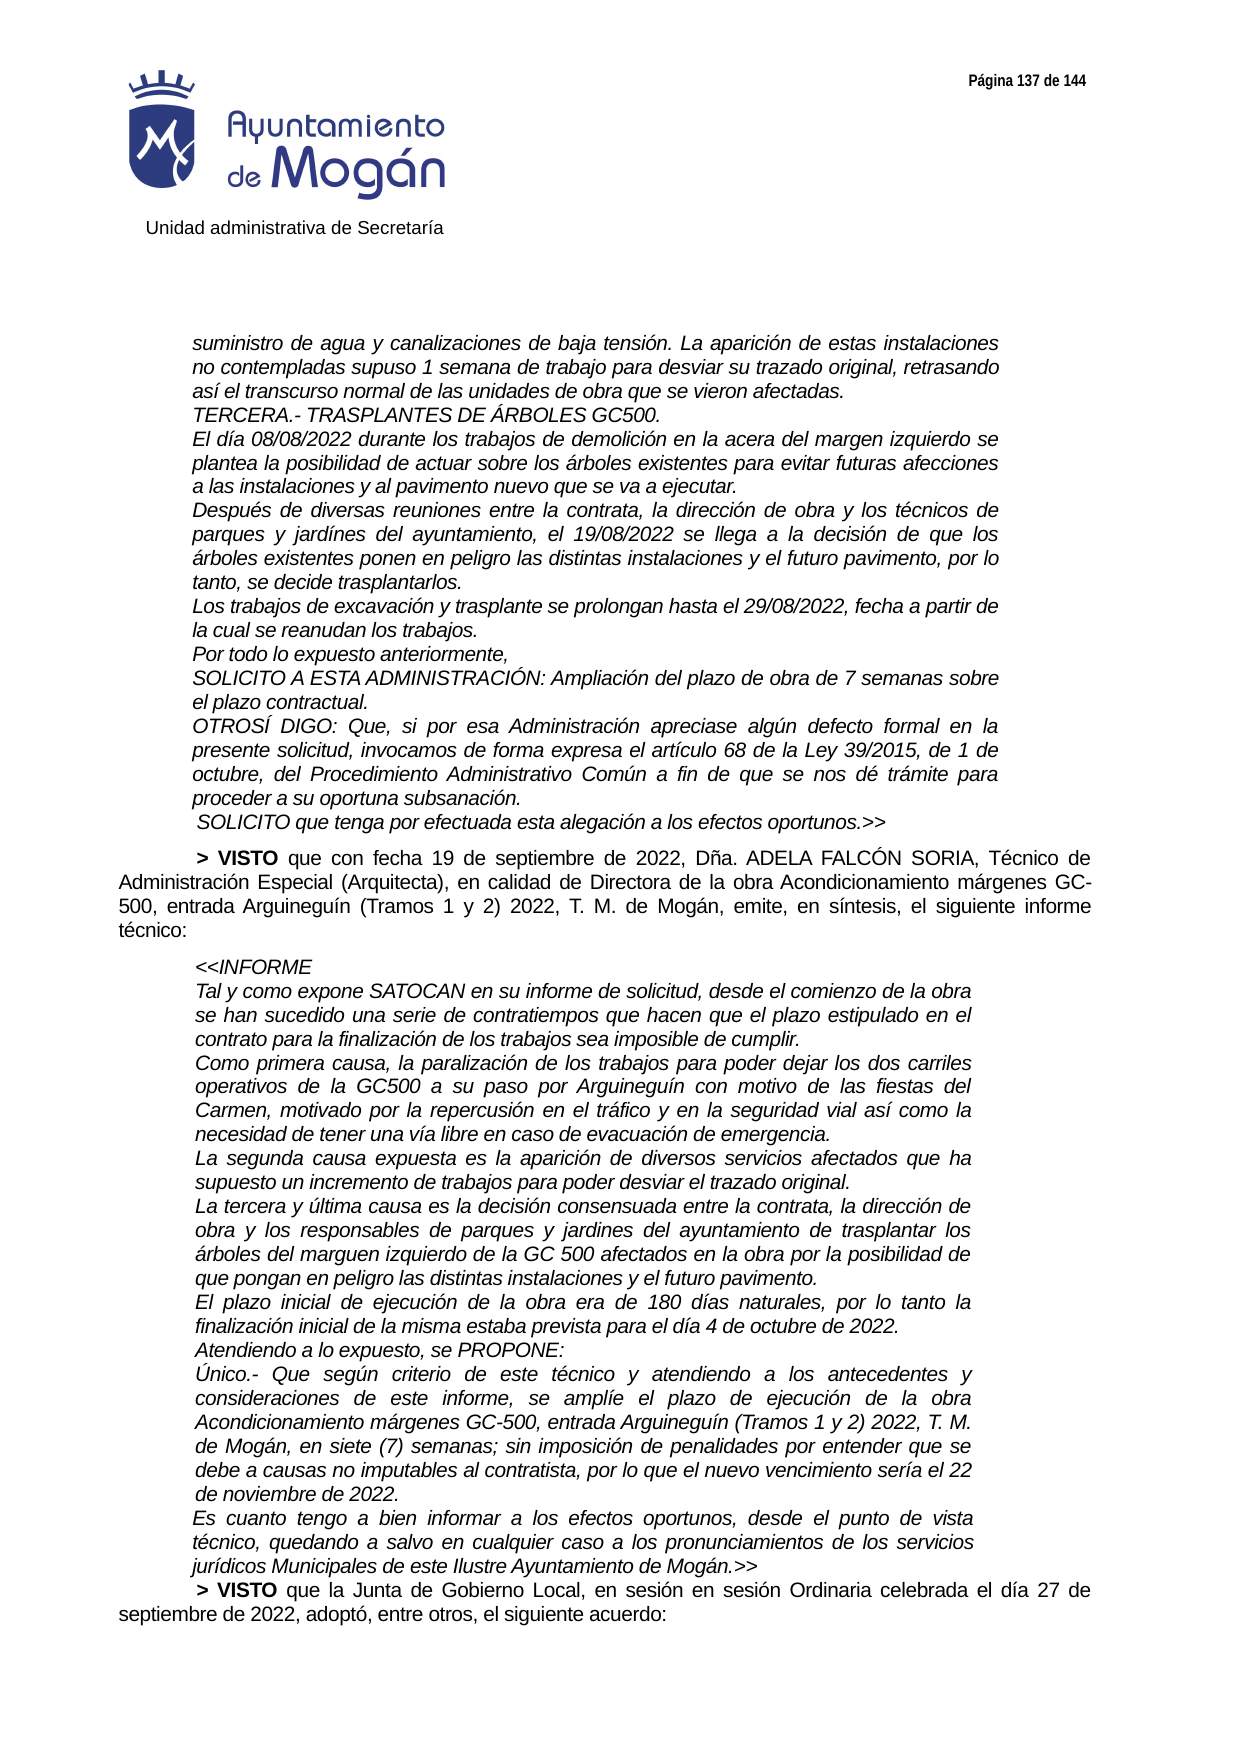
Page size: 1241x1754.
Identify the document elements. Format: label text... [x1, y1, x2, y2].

text Tal y como expone SATOCAN en su informe de solicitud, desde el comienzo de la obra se han sucedido una serie de contratiempos que hacen que el plazo estipulado en el contrato para la finalización de los trabajos sea imposible de cumplir. [195, 978, 974, 1050]
text El plazo inicial de ejecución de la obra era de 180 días naturales, por lo tanto la finalización inicial de la misma estaba prevista para el día 4 de octubre de 2022. [195, 1290, 974, 1338]
text Por todo lo expuesto anteriormente, [192, 642, 1002, 666]
text SOLICITO A ESTA ADMINISTRACIÓN: Ampliación del plazo de obra de 7 semanas sobre el plazo contractual. [192, 666, 1002, 714]
text suministro de agua y canalizaciones de baja tensión. La aparición de estas instalaciones no contempladas supuso 1 semana de trabajo para desviar su trazado original, retrasando así el transcurso normal de las unidades de obra que se vieron afectadas. [192, 331, 1002, 402]
text Los trabajos de excavación y trasplante se prolongan hasta el 29/08/2022, fecha a partir de la cual se reanudan los trabajos. [192, 594, 1002, 642]
text > VISTO que la Junta de Gobierno Local, en sesión en sesión Ordinaria celebrada el día 27 de septiembre de 2022, adoptó, entre otros, el siguiente acuerdo: [118, 1577, 1092, 1625]
picture [128, 70, 445, 206]
text Atendiendo a lo expuesto, se PROPONE: [195, 1338, 974, 1362]
text El día 08/08/2022 durante los trabajos de demolición en la acera del margen izquierdo se plantea la posibilidad de actuar sobre los árboles existentes para evitar futuras afecciones a las instalaciones y al pavimento nuevo que se va a ejecutar. [192, 426, 1002, 498]
text Como primera causa, la paralización de los trabajos para poder dejar los dos carriles operativos de la GC500 a su paso por Arguineguín con motivo de las fiestas del Carmen, motivado por la repercusión en el tráfico y en la seguridad vial así como la necesidad de tener una vía libre en caso de evacuación de emergencia. [195, 1050, 974, 1146]
text La tercera y última causa es la decisión consensuada entre la contrata, la dirección de obra y los responsables de parques y jardines del ayuntamiento de trasplantar los árboles del marguen izquierdo de la GC 500 afectados en la obra por la posibilidad de que pongan en peligro las distintas instalaciones y el futuro pavimento. [195, 1194, 974, 1290]
text > VISTO que con fecha 19 de septiembre de 2022, Dña. ADELA FALCÓN SORIA, Técnico de Administración Especial (Arquitecta), en calidad de Directora de la obra Acondicionamiento márgenes GC-500, entrada Arguineguín (Tramos 1 y 2) 2022, T. M. de Mogán, emite, en síntesis, el siguiente informe técnico: [118, 846, 1092, 942]
text TERCERA.- TRASPLANTES DE ÁRBOLES GC500. [192, 402, 1002, 426]
text Después de diversas reuniones entre la contrata, la dirección de obra y los técnicos de parques y jardínes del ayuntamiento, el 19/08/2022 se llega a la decisión de que los árboles existentes ponen en peligro las distintas instalaciones y el futuro pavimento, por lo tanto, se decide trasplantarlos. [192, 498, 1002, 594]
text Es cuanto tengo a bien informar a los efectos oportunos, desde el punto de vista técnico, quedando a salvo en cualquier caso a los pronunciamientos de los servicios jurídicos Municipales de este Ilustre Ayuntamiento de Mogán.>> [192, 1506, 977, 1577]
text <<INFORME [195, 954, 974, 978]
text OTROSÍ DIGO: Que, si por esa Administración apreciase algún defecto formal en la presente solicitud, invocamos de forma expresa el artículo 68 de la Ley 39/2015, de 1 de octubre, del Procedimiento Administrativo Común a fin de que se nos dé trámite para proceder a su oportuna subsanación. [192, 714, 1002, 810]
text Único.- Que según criterio de este técnico y atendiendo a los antecedentes y consideraciones de este informe, se amplíe el plazo de ejecución de la obra Acondicionamiento márgenes GC-500, entrada Arguineguín (Tramos 1 y 2) 2022, T. M. de Mogán, en siete (7) semanas; sin imposición de penalidades por entender que se debe a causas no imputables al contratista, por lo que el nuevo vencimiento sería el 22 de noviembre de 2022. [195, 1362, 974, 1506]
text SOLICITO que tenga por efectuada esta alegación a los efectos oportunos.>> [118, 810, 1092, 834]
text La segunda causa expuesta es la aparición de diversos servicios afectados que ha supuesto un incremento de trabajos para poder desviar el trazado original. [195, 1146, 974, 1194]
